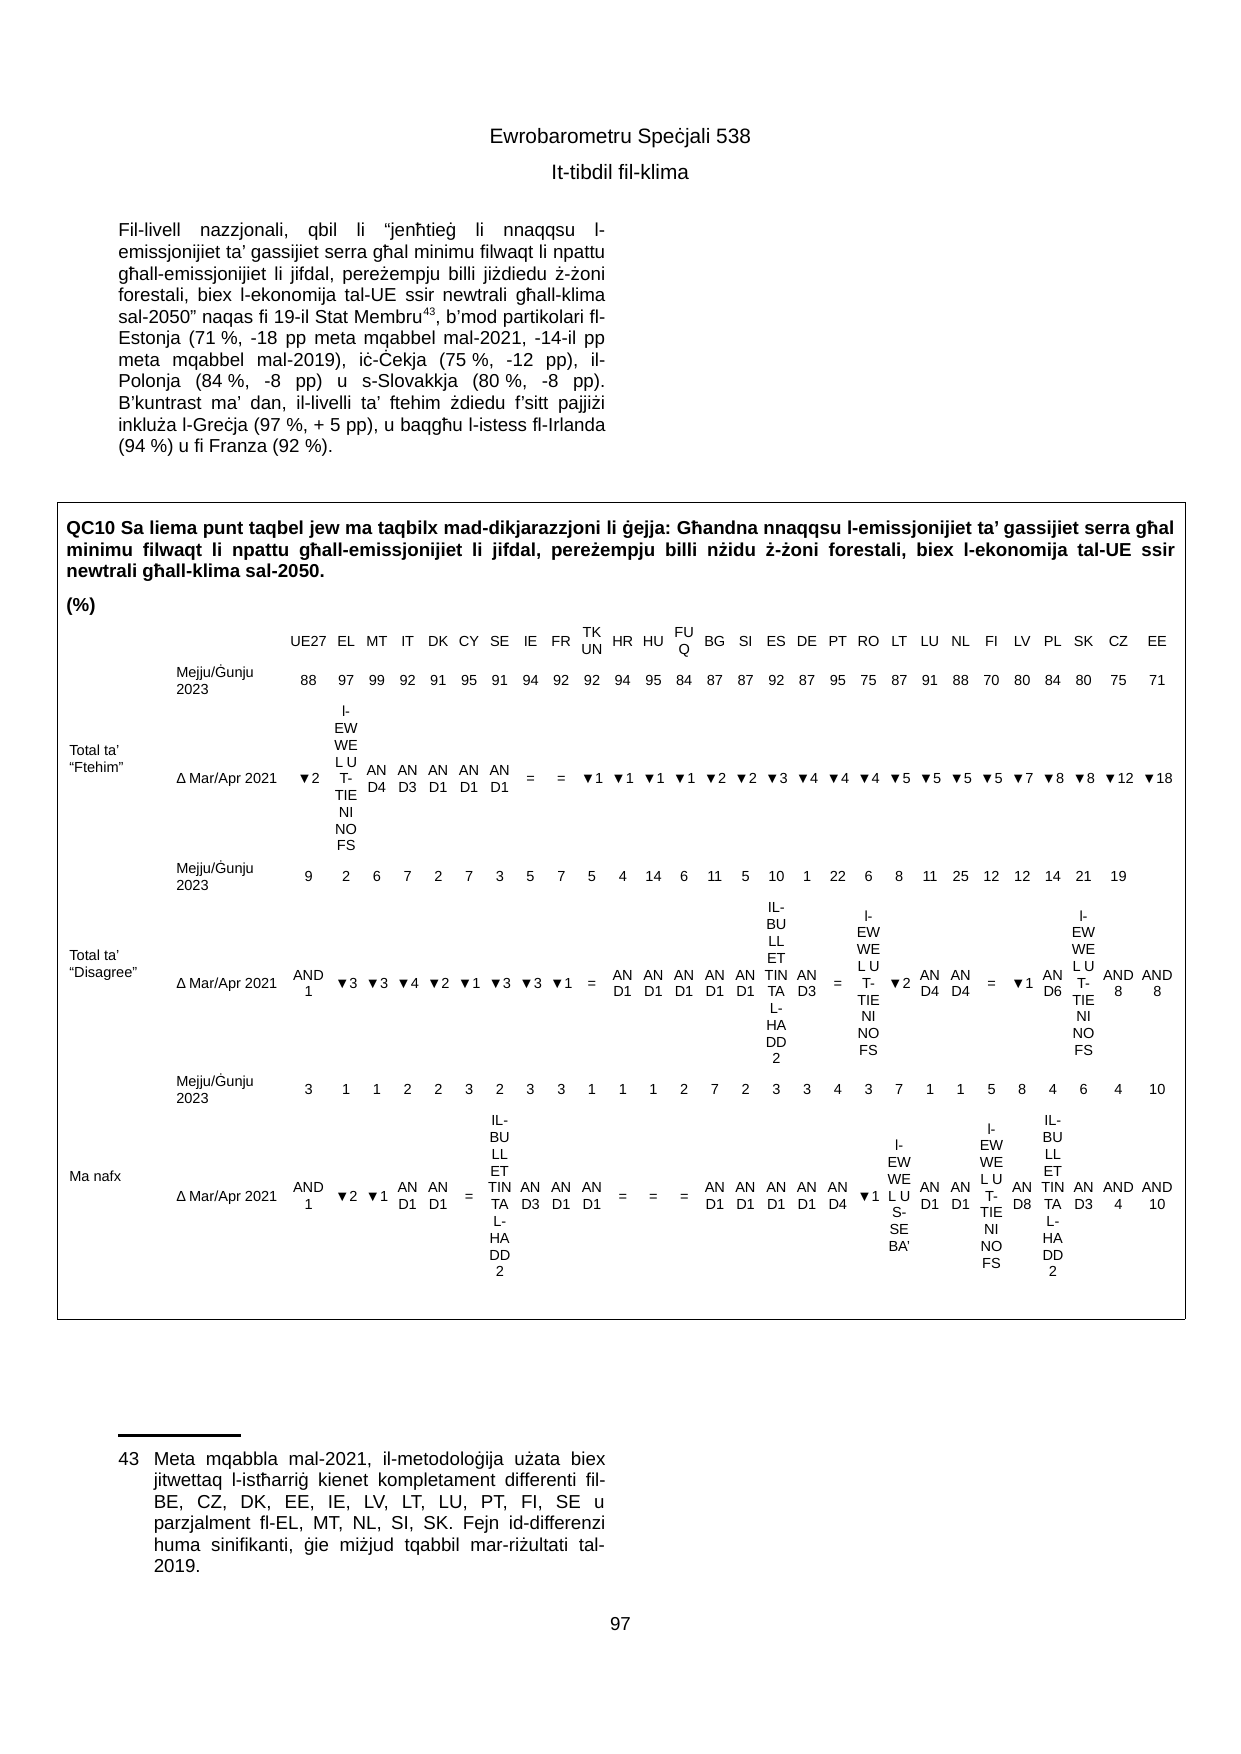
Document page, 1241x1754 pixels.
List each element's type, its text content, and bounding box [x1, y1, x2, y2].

table_cell = [546, 700, 576, 857]
table_cell ▼1 [576, 700, 607, 857]
table_cell 91 [423, 661, 453, 700]
table_cell l-EWWEL U T-TIENI NOFS [1068, 896, 1099, 1070]
table_cell ▼1 [853, 1109, 884, 1283]
table_cell 92 [546, 661, 576, 700]
table_cell 1 [607, 1070, 638, 1109]
table_cell ▼7 [1007, 700, 1037, 857]
table_cell 2 [423, 857, 453, 896]
table_cell ▼1 [454, 896, 484, 1070]
table_cell ▼3 [515, 896, 546, 1070]
table_header NL [945, 621, 976, 661]
table_cell 3 [546, 1070, 576, 1109]
table_cell 92 [761, 661, 791, 700]
table_cell 25 [945, 857, 976, 896]
table_cell ▼1 [607, 700, 638, 857]
table_cell AND8 [1099, 896, 1138, 1070]
table_cell 3 [761, 1070, 791, 1109]
table_header DE [791, 621, 822, 661]
table_cell 1 [791, 857, 822, 896]
table_cell 94 [515, 661, 546, 700]
table_cell ▼2 [286, 700, 331, 857]
table_cell 5 [576, 857, 607, 896]
table_cell 7 [699, 1070, 730, 1109]
table_cell Total ta’ “Ftehim” [66, 661, 173, 857]
table_cell 4 [822, 1070, 853, 1109]
table_header FUQ [669, 621, 699, 661]
table_cell AND1 [607, 896, 638, 1070]
table_header ES [761, 621, 791, 661]
table_cell ▼3 [761, 700, 791, 857]
table_header LU [914, 621, 945, 661]
table_header DK [423, 621, 453, 661]
table_cell AND1 [914, 1109, 945, 1283]
table_cell 1 [914, 1070, 945, 1109]
table_cell 10 [1138, 1070, 1176, 1109]
table_cell Δ Mar/Apr 2021 [173, 896, 286, 1070]
table_cell 95 [638, 661, 668, 700]
table_cell ▼5 [976, 700, 1007, 857]
table_cell AND1 [546, 1109, 576, 1283]
table_cell 80 [1068, 661, 1099, 700]
table_cell 95 [822, 661, 853, 700]
text Meta mqabbla mal-2021, il-metodoloġija użata biex jitwettaq l-istħarriġ kienet kompletament differenti fil-BE, CZ, DK, EE, IE, LV, LT, LU, PT, FI, SE u parzjalment fl-EL, MT, NL, SI, SK. Fejn id-differenzi huma sinifikanti, ġie miżjud tqabbil mar-riżultati tal-2019. [118, 1447, 605, 1577]
table_cell ▼4 [791, 700, 822, 857]
table_cell AND1 [423, 1109, 453, 1283]
table_header IT [392, 621, 423, 661]
table_cell ▼4 [392, 896, 423, 1070]
table_cell Δ Mar/Apr 2021 [173, 1109, 286, 1283]
table_cell 91 [914, 661, 945, 700]
table_header [66, 621, 173, 661]
table_cell ▼3 [331, 896, 361, 1070]
table_cell ▼2 [884, 896, 914, 1070]
table_header [173, 621, 286, 661]
table_cell 8 [884, 857, 914, 896]
table_cell 6 [853, 857, 884, 896]
table_cell 2 [392, 1070, 423, 1109]
table_cell 3 [454, 1070, 484, 1109]
table_header RO [853, 621, 884, 661]
table_cell l-EWWEL U T-TIENI NOFS [853, 896, 884, 1070]
table_cell 1 [576, 1070, 607, 1109]
table_cell 87 [730, 661, 761, 700]
table_cell ▼4 [822, 700, 853, 857]
table_cell ▼8 [1068, 700, 1099, 857]
table_header SE [484, 621, 515, 661]
table_cell 12 [1007, 857, 1037, 896]
table_cell 88 [286, 661, 331, 700]
table_cell 6 [1068, 1070, 1099, 1109]
table_cell AND1 [730, 896, 761, 1070]
table_cell = [576, 896, 607, 1070]
table_cell ▼2 [423, 896, 453, 1070]
table_cell 88 [945, 661, 976, 700]
table_cell = [454, 1109, 484, 1283]
table_cell ▼5 [914, 700, 945, 857]
table_header SK [1068, 621, 1099, 661]
table_cell 10 [761, 857, 791, 896]
table_cell AND1 [761, 1109, 791, 1283]
table_cell 11 [699, 857, 730, 896]
table_cell 87 [884, 661, 914, 700]
table_cell 2 [730, 1070, 761, 1109]
table_cell AND3 [515, 1109, 546, 1283]
table_cell AND8 [1138, 896, 1176, 1070]
table_cell AND4 [914, 896, 945, 1070]
table_cell 22 [822, 857, 853, 896]
table_cell ▼18 [1138, 700, 1176, 857]
table_header FI [976, 621, 1007, 661]
table_cell 1 [331, 1070, 361, 1109]
table_cell 99 [361, 661, 392, 700]
text (%) [66, 594, 1176, 615]
table_cell 91 [484, 661, 515, 700]
table_header PT [822, 621, 853, 661]
table_cell 71 [1138, 661, 1176, 700]
table_cell Mejju/Ġunju 2023 [173, 1070, 286, 1109]
table_cell l-EWWEL U T-TIENI NOFS [331, 700, 361, 857]
table_cell 4 [607, 857, 638, 896]
table_cell 14 [638, 857, 668, 896]
table_cell = [638, 1109, 668, 1283]
table_cell 3 [286, 1070, 331, 1109]
table_cell AND1 [669, 896, 699, 1070]
table_cell 1 [638, 1070, 668, 1109]
table_cell Total ta’ “Disagree” [66, 857, 173, 1070]
table_cell ▼8 [1037, 700, 1068, 857]
table_cell ▼12 [1099, 700, 1138, 857]
table_cell = [669, 1109, 699, 1283]
table_cell 7 [454, 857, 484, 896]
table_cell Mejju/Ġunju 2023 [173, 661, 286, 700]
table_cell 3 [853, 1070, 884, 1109]
table_cell AND1 [484, 700, 515, 857]
table_cell AND6 [1037, 896, 1068, 1070]
table_cell AND1 [945, 1109, 976, 1283]
table_cell AND1 [392, 1109, 423, 1283]
table_cell = [607, 1109, 638, 1283]
table_cell ▼5 [884, 700, 914, 857]
table_cell 4 [1037, 1070, 1068, 1109]
table_cell AND3 [791, 896, 822, 1070]
table_cell 3 [515, 1070, 546, 1109]
table_cell = [976, 896, 1007, 1070]
table_cell 80 [1007, 661, 1037, 700]
table_cell 2 [669, 1070, 699, 1109]
table_cell ▼2 [699, 700, 730, 857]
table_header TKUN [576, 621, 607, 661]
table_cell 75 [853, 661, 884, 700]
table_cell 70 [976, 661, 1007, 700]
table_cell 7 [884, 1070, 914, 1109]
table_cell AND1 [699, 1109, 730, 1283]
table_cell AND1 [638, 896, 668, 1070]
table_cell AND8 [1007, 1109, 1037, 1283]
table_cell 84 [1037, 661, 1068, 700]
table_cell = [515, 700, 546, 857]
table_cell ▼1 [638, 700, 668, 857]
table_cell 92 [392, 661, 423, 700]
table_header SI [730, 621, 761, 661]
table_cell 75 [1099, 661, 1138, 700]
table_cell ▼2 [730, 700, 761, 857]
table_cell 3 [791, 1070, 822, 1109]
table_cell ▼2 [331, 1109, 361, 1283]
table_cell 92 [576, 661, 607, 700]
table_cell 9 [286, 857, 331, 896]
table_cell ▼3 [361, 896, 392, 1070]
table_cell 8 [1007, 1070, 1037, 1109]
table_cell AND1 [699, 896, 730, 1070]
table_cell AND4 [361, 700, 392, 857]
table_cell Δ Mar/Apr 2021 [173, 700, 286, 857]
table_cell 11 [914, 857, 945, 896]
table_cell 21 [1068, 857, 1099, 896]
table_header LT [884, 621, 914, 661]
table_cell 5 [515, 857, 546, 896]
table_cell ▼4 [853, 700, 884, 857]
table_cell AND1 [791, 1109, 822, 1283]
table_header FR [546, 621, 576, 661]
table_cell Mejju/Ġunju 2023 [173, 857, 286, 896]
table_cell ▼1 [1007, 896, 1037, 1070]
table_cell 94 [607, 661, 638, 700]
table_cell ▼3 [484, 896, 515, 1070]
table_cell IL-BULLETTIN TAL-HADD 2 [1037, 1109, 1068, 1283]
table_cell AND1 [454, 700, 484, 857]
table_cell ▼5 [945, 700, 976, 857]
table_cell AND1 [286, 896, 331, 1070]
table_cell 87 [699, 661, 730, 700]
table_cell 5 [730, 857, 761, 896]
table_cell AND4 [822, 1109, 853, 1283]
table_cell Ma nafx [66, 1070, 173, 1283]
table_cell 14 [1037, 857, 1068, 896]
table_header BG [699, 621, 730, 661]
table_cell AND1 [286, 1109, 331, 1283]
table_cell = [822, 896, 853, 1070]
table_cell 3 [484, 857, 515, 896]
table_header CZ [1099, 621, 1138, 661]
table_header LV [1007, 621, 1037, 661]
table_cell 95 [454, 661, 484, 700]
table_cell 6 [669, 857, 699, 896]
table_header EL [331, 621, 361, 661]
table_cell 87 [791, 661, 822, 700]
table_cell ▼1 [669, 700, 699, 857]
table_cell 6 [361, 857, 392, 896]
table_cell 1 [361, 1070, 392, 1109]
table_cell AND3 [1068, 1109, 1099, 1283]
table_cell 19 [1099, 857, 1138, 896]
table_cell IL-BULLETTIN TAL-HADD 2 [484, 1109, 515, 1283]
text Fil-livell nazzjonali, qbil li “jenħtieġ li nnaqqsu l-emissjonijiet ta’ gassijiet serra għal minimu filwaqt li npattu għall-emissjonijiet li jifdal, pereżempju billi jiżdiedu ż-żoni forestali, biex l-ekonomija tal-UE ssir newtrali għall-klima sal-2050” naqas fi 19-il Stat Membru, b’mod partikolari fl-Estonja (71 %, -18 pp meta mqabbel mal-2021, -14-il pp meta mqabbel mal-2019), iċ-Ċekja (75 %, -12 pp), il-Polonja (84 %, -8 pp) u s-Slovakkja (80 %, -8 pp). B’kuntrast ma’ dan, il-livelli ta’ ftehim żdiedu f’sitt pajjiżi inkluża l-Greċja (97 %, + 5 pp), u baqgħu l-istess fl-Irlanda (94 %) u fi Franza (92 %). [118, 219, 605, 456]
table_cell AND4 [1099, 1109, 1138, 1283]
table_cell AND10 [1138, 1109, 1176, 1283]
table_header EE [1138, 621, 1176, 661]
table_cell 12 [976, 857, 1007, 896]
table_cell 2 [331, 857, 361, 896]
table_cell ▼1 [546, 896, 576, 1070]
table_cell 5 [976, 1070, 1007, 1109]
table_cell ▼1 [361, 1109, 392, 1283]
table_header HU [638, 621, 668, 661]
text QC10 Sa liema punt taqbel jew ma taqbilx mad-dikjarazzjoni li ġejja: Għandna nnaqqsu l-emissjonijiet ta’ gassijiet serra għal minimu filwaqt li npattu għall-emissjonijiet li jifdal, pereżempju billi nżidu ż-żoni forestali, biex l-ekonomija tal-UE ssir newtrali għall-klima sal-2050. [66, 517, 1176, 582]
table_cell AND3 [392, 700, 423, 857]
table_header PL [1037, 621, 1068, 661]
table_cell 4 [1099, 1070, 1138, 1109]
table_cell [1138, 857, 1176, 896]
table_header MT [361, 621, 392, 661]
table_header HR [607, 621, 638, 661]
table_cell AND1 [423, 700, 453, 857]
table_cell l-EWWEL U S-SEBA’ [884, 1109, 914, 1283]
table_cell 2 [423, 1070, 453, 1109]
table_cell 2 [484, 1070, 515, 1109]
table_cell 97 [331, 661, 361, 700]
table_cell 1 [945, 1070, 976, 1109]
table_cell l-EWWEL U T-TIENI NOFS [976, 1109, 1007, 1283]
table_cell AND1 [576, 1109, 607, 1283]
table_cell IL-BULLETTIN TAL-HADD 2 [761, 896, 791, 1070]
table_header CY [454, 621, 484, 661]
table_header UE27 [286, 621, 331, 661]
table_cell AND4 [945, 896, 976, 1070]
table_cell 7 [392, 857, 423, 896]
table_cell 84 [669, 661, 699, 700]
table_cell 7 [546, 857, 576, 896]
table_header IE [515, 621, 546, 661]
table_cell AND1 [730, 1109, 761, 1283]
